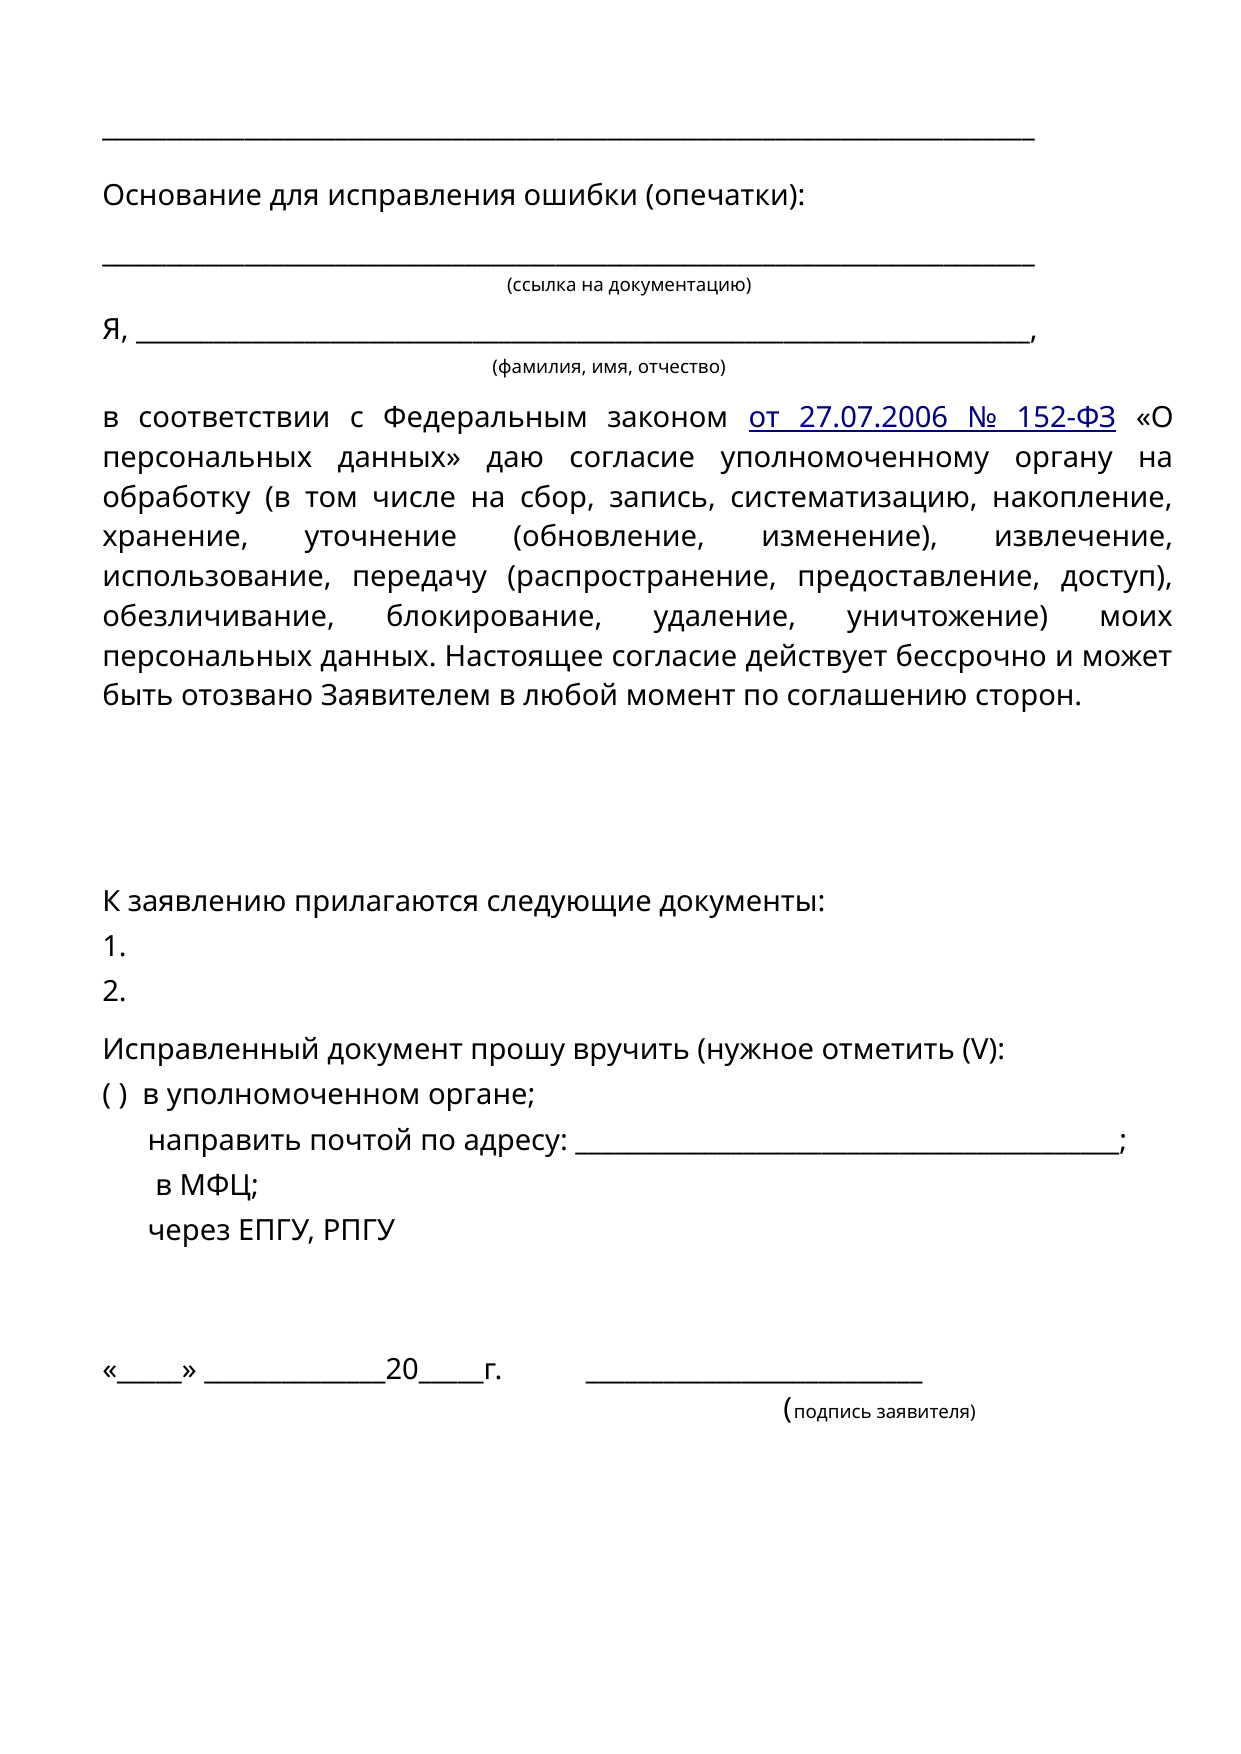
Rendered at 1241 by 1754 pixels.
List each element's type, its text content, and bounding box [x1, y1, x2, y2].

text К заявлению прилагаются следующие документы: [102, 880, 1173, 919]
text ________________________________________________________________________ [102, 231, 1173, 271]
text (подпись заявителя) [102, 1388, 1173, 1427]
text в соответствии с Федеральным законом от 27.07.2006 № 152-ФЗ «О персональных данных» даю согласие уполномоченному органу на обработку (в том числе на сбор, запись, систематизацию, накопление, хранение, уточнение (обновление, изменение), извлечение, использование, передачу (распространение, предоставление, доступ), обезличивание, блокирование, удаление, уничтожение) моих персональных данных. Настоящее согласие действует бессрочно и может быть отозвано Заявителем в любой момент по соглашению сторон. [102, 397, 1173, 714]
text ( ) в уполномоченном органе; [102, 1073, 1173, 1113]
text ________________________________________________________________________ [102, 105, 1173, 144]
text Основание для исправления ошибки (опечатки): [102, 174, 1173, 214]
text «_____» ______________20_____г. __________________________ [102, 1348, 1173, 1388]
text направить почтой по адресу: __________________________________________; [102, 1119, 1173, 1158]
text (фамилия, имя, отчество) [102, 353, 1173, 379]
text 2. [102, 971, 1173, 1010]
text Я, _____________________________________________________________________, [102, 308, 1173, 348]
text в МФЦ; [102, 1164, 1173, 1204]
text Исправленный документ прошу вручить (нужное отметить (V): [102, 1028, 1173, 1068]
text 1. [102, 925, 1173, 965]
text через ЕПГУ, РПГУ [102, 1210, 1173, 1249]
text (ссылка на документацию) [102, 271, 1173, 296]
